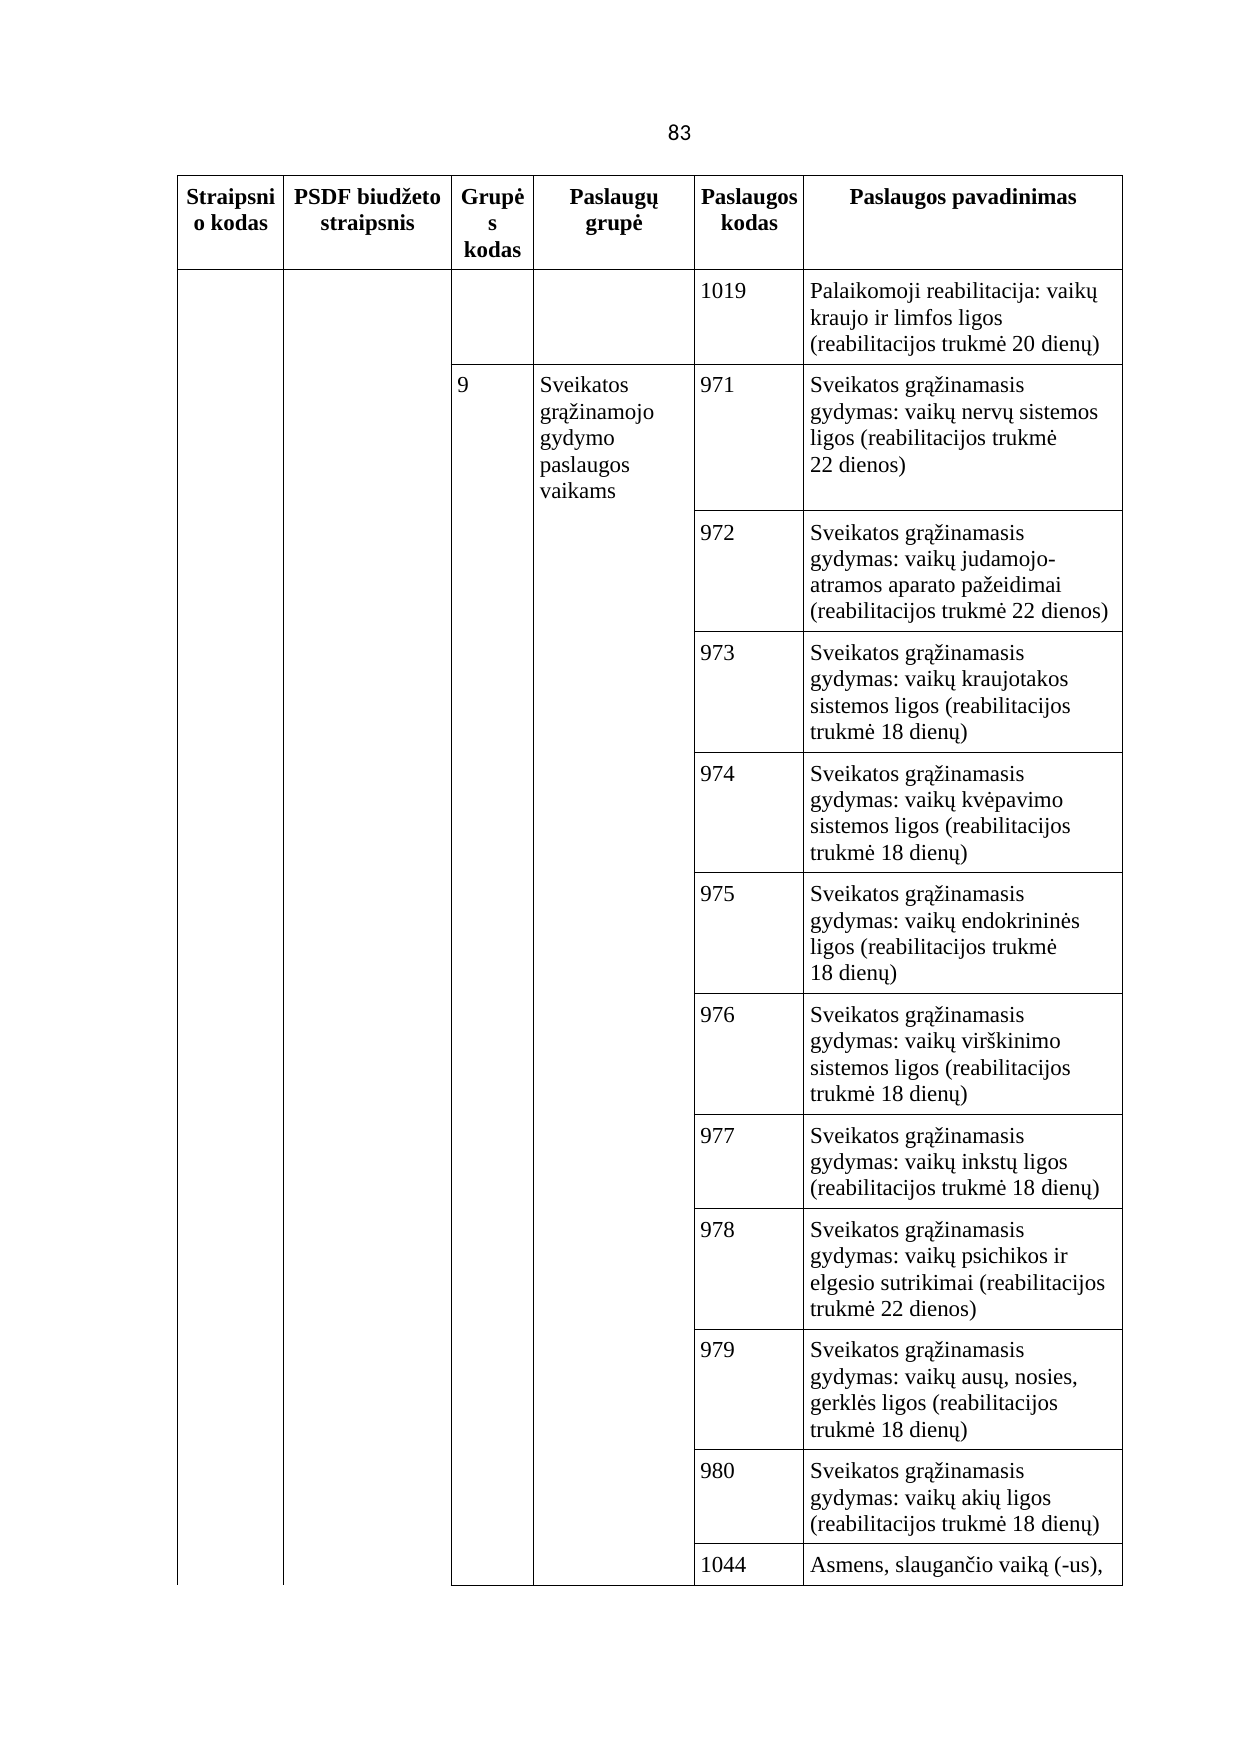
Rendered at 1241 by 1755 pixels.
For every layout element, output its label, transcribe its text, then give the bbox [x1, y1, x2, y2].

table_cell [452, 631, 533, 752]
table_cell 976 [695, 994, 803, 1113]
table_cell 1044 [695, 1544, 803, 1585]
table_cell [452, 270, 533, 363]
table_cell 972 [695, 511, 803, 631]
table_cell [178, 510, 283, 631]
table_header PSDF biudžeto straipsnis [284, 176, 451, 269]
table_cell 975 [695, 873, 803, 993]
table_cell 979 [695, 1330, 803, 1449]
table_cell 977 [695, 1115, 803, 1208]
table_cell [284, 364, 451, 510]
table_cell [534, 872, 694, 993]
table_cell 974 [695, 753, 803, 872]
table_cell [178, 1449, 283, 1543]
table_cell [452, 1543, 533, 1585]
table_cell 971 [695, 365, 803, 510]
table_cell 980 [695, 1450, 803, 1543]
table_cell [452, 1114, 533, 1208]
table_header Paslaugų grupė [534, 176, 694, 269]
table_cell 1019 [695, 270, 803, 363]
table_cell [284, 510, 451, 631]
table_cell [534, 1449, 694, 1543]
table_cell [534, 752, 694, 872]
table_cell [452, 510, 533, 631]
table_cell 978 [695, 1209, 803, 1328]
table_cell [284, 993, 451, 1113]
table_cell [534, 1329, 694, 1449]
table_cell [178, 631, 283, 752]
table_cell Sveikatos grąžinamasis gydymas: vaikų nervų sistemos ligos (reabilitacijos trukmė 22 dienos) [804, 365, 1122, 510]
table_cell [534, 993, 694, 1113]
table_cell [284, 1329, 451, 1449]
table_cell [452, 752, 533, 872]
table_cell [284, 270, 451, 363]
table_cell [534, 1114, 694, 1208]
table_cell [534, 510, 694, 631]
table_cell [284, 631, 451, 752]
table_cell [534, 270, 694, 363]
table_cell [452, 1208, 533, 1328]
table_cell [284, 752, 451, 872]
table_cell 973 [695, 632, 803, 752]
table_cell [178, 993, 283, 1113]
table_cell [178, 1208, 283, 1328]
table_cell Sveikatos grąžinamasis gydymas: vaikų judamojo-atramos aparato pažeidimai (reabilitacijos trukmė 22 dienos) [804, 511, 1122, 631]
table_header Grupės kodas [452, 176, 533, 269]
table_cell [452, 872, 533, 993]
table_cell Sveikatos grąžinamasis gydymas: vaikų virškinimo sistemos ligos (reabilitacijos trukmė 18 dienų) [804, 994, 1122, 1113]
table_cell Sveikatos grąžinamasis gydymas: vaikų kraujotakos sistemos ligos (reabilitacijos trukmė 18 dienų) [804, 632, 1122, 752]
table_cell Sveikatos grąžinamojo gydymo paslaugos vaikams [534, 365, 694, 510]
table_cell [534, 1543, 694, 1585]
table_cell [178, 872, 283, 993]
table_cell Sveikatos grąžinamasis gydymas: vaikų ausų, nosies, gerklės ligos (reabilitacijos trukmė 18 dienų) [804, 1330, 1122, 1449]
table_cell [452, 1329, 533, 1449]
table_cell [452, 1449, 533, 1543]
table_cell [178, 270, 283, 363]
table_cell [284, 1449, 451, 1543]
table_header Straipsnio kodas [178, 176, 283, 269]
table_cell [534, 1208, 694, 1328]
table_cell [178, 1329, 283, 1449]
table_cell [178, 1543, 283, 1585]
table_cell Asmens, slaugančio vaiką (-us), [804, 1544, 1122, 1585]
table_cell [178, 1114, 283, 1208]
table_cell Palaikomoji reabilitacija: vaikų kraujo ir limfos ligos (reabilitacijos trukmė 20 dienų) [804, 270, 1122, 363]
table_cell [284, 1208, 451, 1328]
table_cell [452, 993, 533, 1113]
table_cell [178, 752, 283, 872]
table_cell [284, 1543, 451, 1585]
table_header Paslaugos pavadinimas [804, 176, 1122, 269]
table_cell Sveikatos grąžinamasis gydymas: vaikų endokrininės ligos (reabilitacijos trukmė 18 dienų) [804, 873, 1122, 993]
table_cell [178, 364, 283, 510]
table_cell Sveikatos grąžinamasis gydymas: vaikų psichikos ir elgesio sutrikimai (reabilitacijos trukmė 22 dienos) [804, 1209, 1122, 1328]
table_cell [284, 872, 451, 993]
table_cell Sveikatos grąžinamasis gydymas: vaikų inkstų ligos (reabilitacijos trukmė 18 dienų) [804, 1115, 1122, 1208]
table_cell [284, 1114, 451, 1208]
table_header Paslaugos kodas [695, 176, 803, 269]
table_cell 9 [452, 365, 533, 510]
table_cell [534, 631, 694, 752]
table_cell Sveikatos grąžinamasis gydymas: vaikų kvėpavimo sistemos ligos (reabilitacijos trukmė 18 dienų) [804, 753, 1122, 872]
table_cell Sveikatos grąžinamasis gydymas: vaikų akių ligos (reabilitacijos trukmė 18 dienų) [804, 1450, 1122, 1543]
